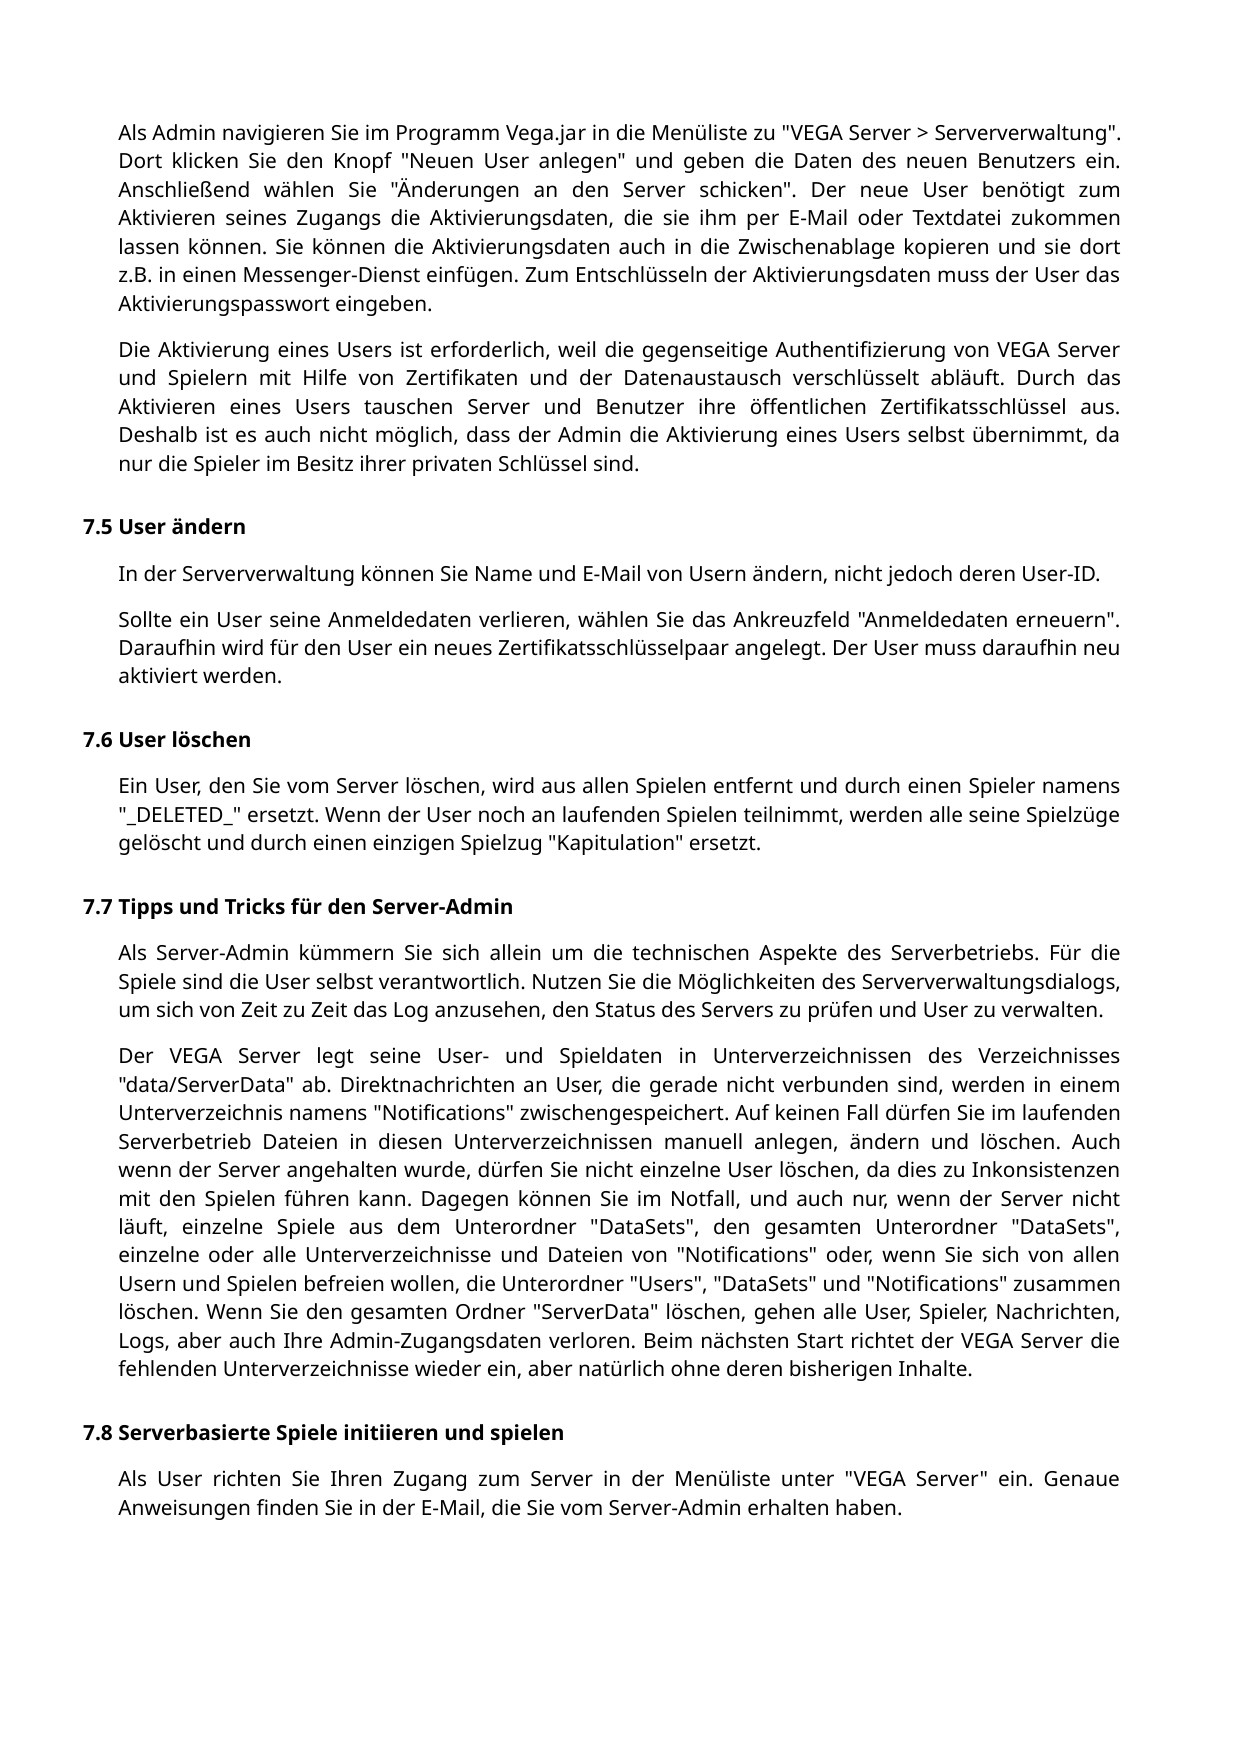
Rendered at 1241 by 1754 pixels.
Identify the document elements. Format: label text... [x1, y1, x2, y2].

text Als Admin navigieren Sie im Programm Vega.jar in die Menüliste zu "VEGA Server > Serververwaltung". Dort klicken Sie den Knopf "Neuen User anlegen" und geben die Daten des neuen Benutzers ein. Anschließend wählen Sie "Änderungen an den Server schicken". Der neue User benötigt zum Aktivieren seines Zugangs die Aktivierungsdaten, die sie ihm per E-Mail oder Textdatei zukommen lassen können. Sie können die Aktivierungsdaten auch in die Zwischenablage kopieren und sie dort z.B. in einen Messenger-Dienst einfügen. Zum Entschlüsseln der Aktivierungsdaten muss der User das Aktivierungspasswort eingeben. [118, 118, 1122, 317]
text Sollte ein User seine Anmeldedaten verlieren, wählen Sie das Ankreuzfeld "Anmeldedaten erneuern". Daraufhin wird für den User ein neues Zertifikatsschlüsselpaar angelegt. Der User muss daraufhin neu aktiviert werden. [118, 605, 1122, 690]
subtitle Tipps und Tricks für den Server-Admin [118, 892, 1122, 921]
text Als User richten Sie Ihren Zugang zum Server in der Menüliste unter "VEGA Server" ein. Genaue Anweisungen finden Sie in der E-Mail, die Sie vom Server-Admin erhalten haben. [118, 1464, 1122, 1521]
subtitle User ändern [118, 512, 1122, 541]
text Der VEGA Server legt seine User- und Spieldaten in Unterverzeichnissen des Verzeichnisses "data/ServerData" ab. Direktnachrichten an User, die gerade nicht verbunden sind, werden in einem Unterverzeichnis namens "Notifications" zwischengespeichert. Auf keinen Fall dürfen Sie im laufenden Serverbetrieb Dateien in diesen Unterverzeichnissen manuell anlegen, ändern und löschen. Auch wenn der Server angehalten wurde, dürfen Sie nicht einzelne User löschen, da dies zu Inkonsistenzen mit den Spielen führen kann. Dagegen können Sie im Notfall, und auch nur, wenn der Server nicht läuft, einzelne Spiele aus dem Unterordner "DataSets", den gesamten Unterordner "DataSets", einzelne oder alle Unterverzeichnisse und Dateien von "Notifications" oder, wenn Sie sich von allen Usern und Spielen befreien wollen, die Unterordner "Users", "DataSets" und "Notifications" zusammen löschen. Wenn Sie den gesamten Ordner "ServerData" löschen, gehen alle User, Spieler, Nachrichten, Logs, aber auch Ihre Admin-Zugangsdaten verloren. Beim nächsten Start richtet der VEGA Server die fehlenden Unterverzeichnisse wieder ein, aber natürlich ohne deren bisherigen Inhalte. [118, 1042, 1122, 1383]
text Die Aktivierung eines Users ist erforderlich, weil die gegenseitige Authentifizierung von VEGA Server und Spielern mit Hilfe von Zertifikaten und der Datenaustausch verschlüsselt abläuft. Durch das Aktivieren eines Users tauschen Server und Benutzer ihre öffentlichen Zertifikatsschlüssel aus. Deshalb ist es auch nicht möglich, dass der Admin die Aktivierung eines Users selbst übernimmt, da nur die Spieler im Besitz ihrer privaten Schlüssel sind. [118, 335, 1122, 477]
text Als Server-Admin kümmern Sie sich allein um die technischen Aspekte des Serverbetriebs. Für die Spiele sind die User selbst verantwortlich. Nutzen Sie die Möglichkeiten des Serververwaltungsdialogs, um sich von Zeit zu Zeit das Log anzusehen, den Status des Servers zu prüfen und User zu verwalten. [118, 938, 1122, 1024]
subtitle Serverbasierte Spiele initiieren und spielen [118, 1418, 1122, 1447]
text In der Serververwaltung können Sie Name und E-Mail von Usern ändern, nicht jedoch deren User-ID. [118, 559, 1122, 587]
text Ein User, den Sie vom Server löschen, wird aus allen Spielen entfernt und durch einen Spieler namens "_DELETED_" ersetzt. Wenn der User noch an laufenden Spielen teilnimmt, werden alle seine Spielzüge gelöscht und durch einen einzigen Spielzug "Kapitulation" ersetzt. [118, 772, 1122, 857]
subtitle User löschen [118, 726, 1122, 754]
